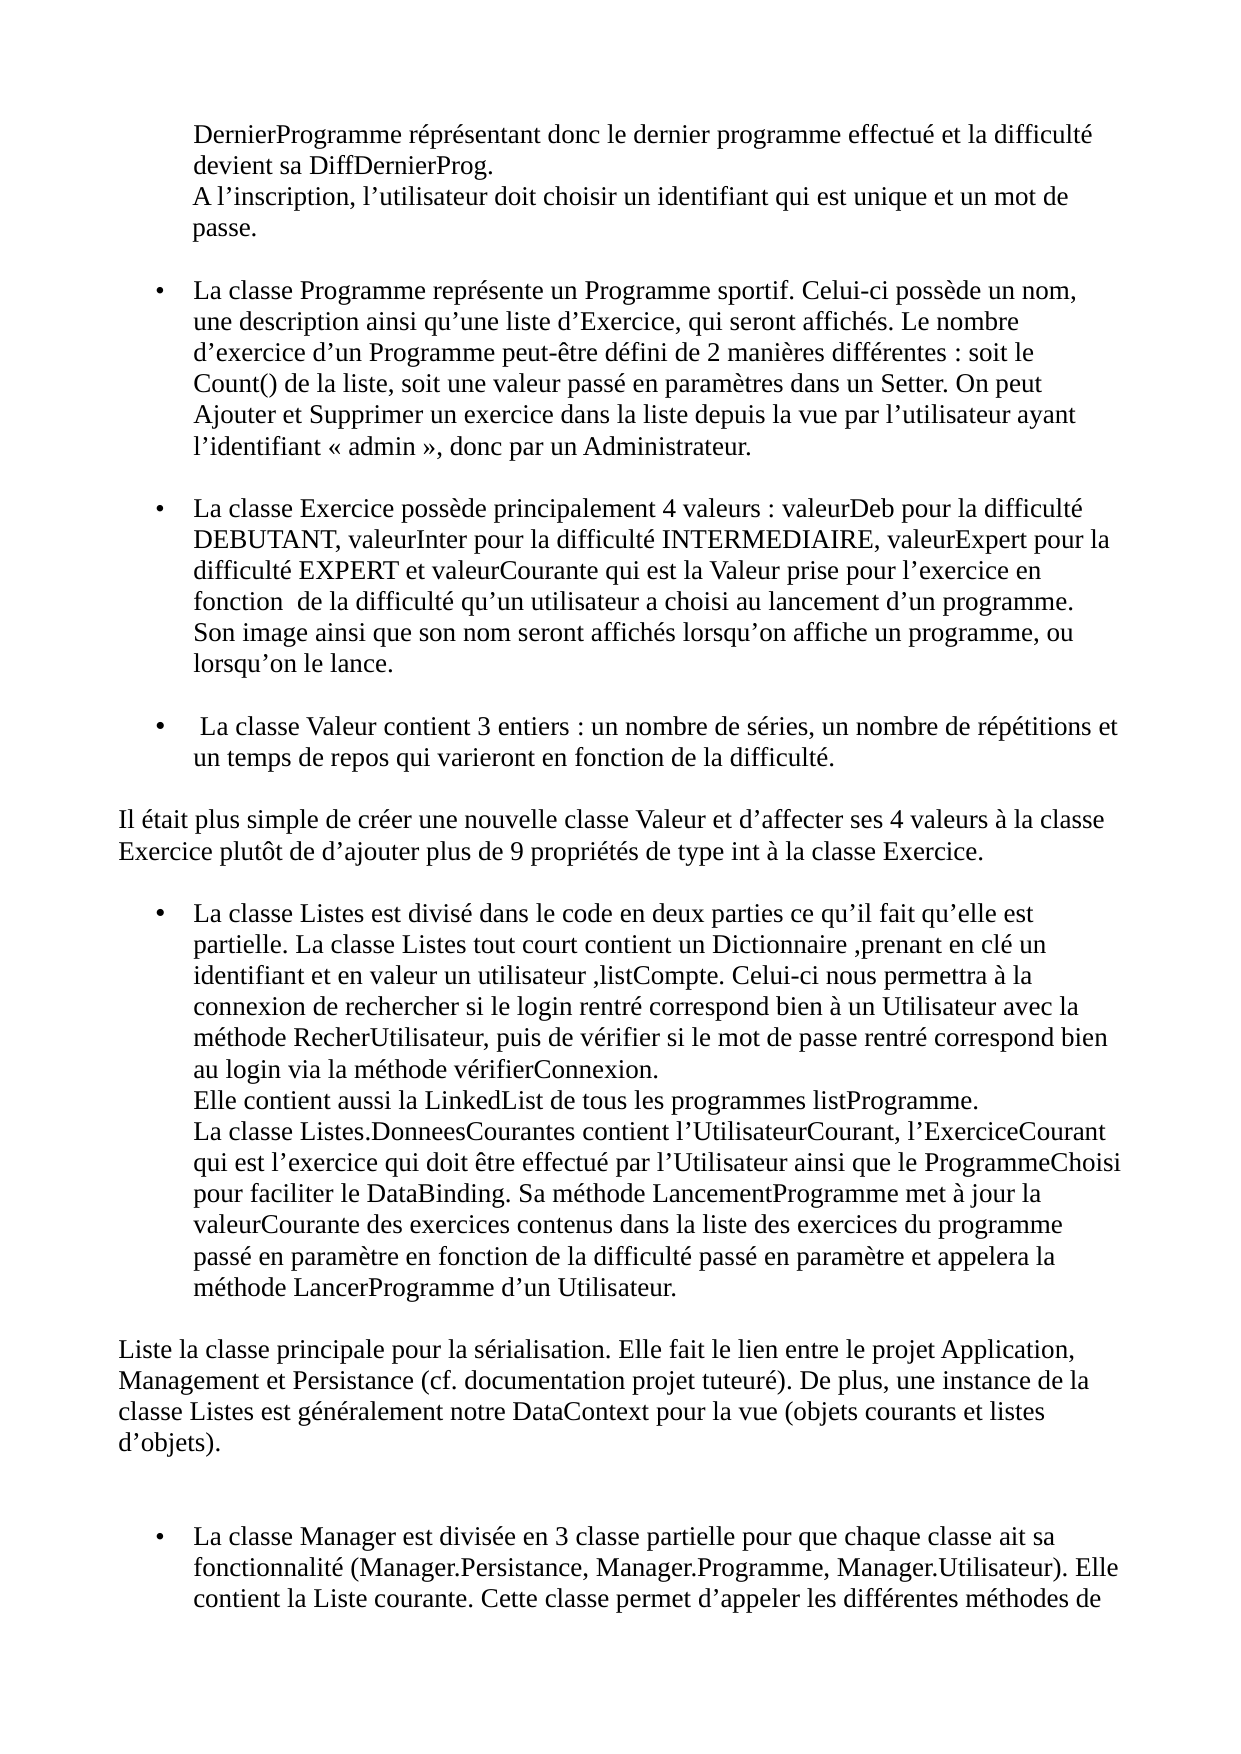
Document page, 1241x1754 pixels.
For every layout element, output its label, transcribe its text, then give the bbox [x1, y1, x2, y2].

list Elle contient aussi la LinkedList de tous les programmes listProgramme. [156, 1084, 1122, 1115]
list La classe Programme représente un Programme sportif. Celui-ci possède un nom, une description ainsi qu’une liste d’Exercice, qui seront affichés. Le nombre d’exercice d’un Programme peut-être défini de 2 manières différentes : soit le Count() de la liste, soit une valeur passé en paramètres dans un Setter. On peut Ajouter et Supprimer un exercice dans la liste depuis la vue par l’utilisateur ayant l’identifiant « admin », donc par un Administrateur. [156, 274, 1122, 461]
list La classe Manager est divisée en 3 classe partielle pour que chaque classe ait sa fonctionnalité (Manager.Persistance, Manager.Programme, Manager.Utilisateur). Elle contient la Liste courante. Cette classe permet d’appeler les différentes méthodes de [156, 1520, 1122, 1613]
list DernierProgramme réprésentant donc le dernier programme effectué et la difficulté devient sa DiffDernierProg. [156, 118, 1122, 180]
text Il était plus simple de créer une nouvelle classe Valeur et d’affecter ses 4 valeurs à la classe Exercice plutôt de d’ajouter plus de 9 propriétés de type int à la classe Exercice. [118, 803, 1122, 866]
list Son image ainsi que son nom seront affichés lorsqu’on affiche un programme, ou lorsqu’on le lance. [156, 616, 1122, 679]
text Liste la classe principale pour la sérialisation. Elle fait le lien entre le projet Application, Management et Persistance (cf. documentation projet tuteuré). De plus, une instance de la classe Listes est généralement notre DataContext pour la vue (objets courants et listes d’objets). [118, 1333, 1122, 1458]
text A l’inscription, l’utilisateur doit choisir un identifiant qui est unique et un mot de passe. [118, 180, 1122, 243]
list La classe Listes.DonneesCourantes contient l’UtilisateurCourant, l’ExerciceCourant qui est l’exercice qui doit être effectué par l’Utilisateur ainsi que le ProgrammeChoisi pour faciliter le DataBinding. Sa méthode LancementProgramme met à jour la valeurCourante des exercices contenus dans la liste des exercices du programme passé en paramètre en fonction de la difficulté passé en paramètre et appelera la méthode LancerProgramme d’un Utilisateur. [156, 1115, 1122, 1302]
list La classe Valeur contient 3 entiers : un nombre de séries, un nombre de répétitions et un temps de repos qui varieront en fonction de la difficulté. [156, 710, 1122, 772]
list La classe Listes est divisé dans le code en deux parties ce qu’il fait qu’elle est partielle. La classe Listes tout court contient un Dictionnaire ,prenant en clé un identifiant et en valeur un utilisateur ,listCompte. Celui-ci nous permettra à la connexion de rechercher si le login rentré correspond bien à un Utilisateur avec la méthode RecherUtilisateur, puis de vérifier si le mot de passe rentré correspond bien au login via la méthode vérifierConnexion. [156, 897, 1122, 1084]
list La classe Exercice possède principalement 4 valeurs : valeurDeb pour la difficulté DEBUTANT, valeurInter pour la difficulté INTERMEDIAIRE, valeurExpert pour la difficulté EXPERT et valeurCourante qui est la Valeur prise pour l’exercice en fonction de la difficulté qu’un utilisateur a choisi au lancement d’un programme. [156, 492, 1122, 616]
